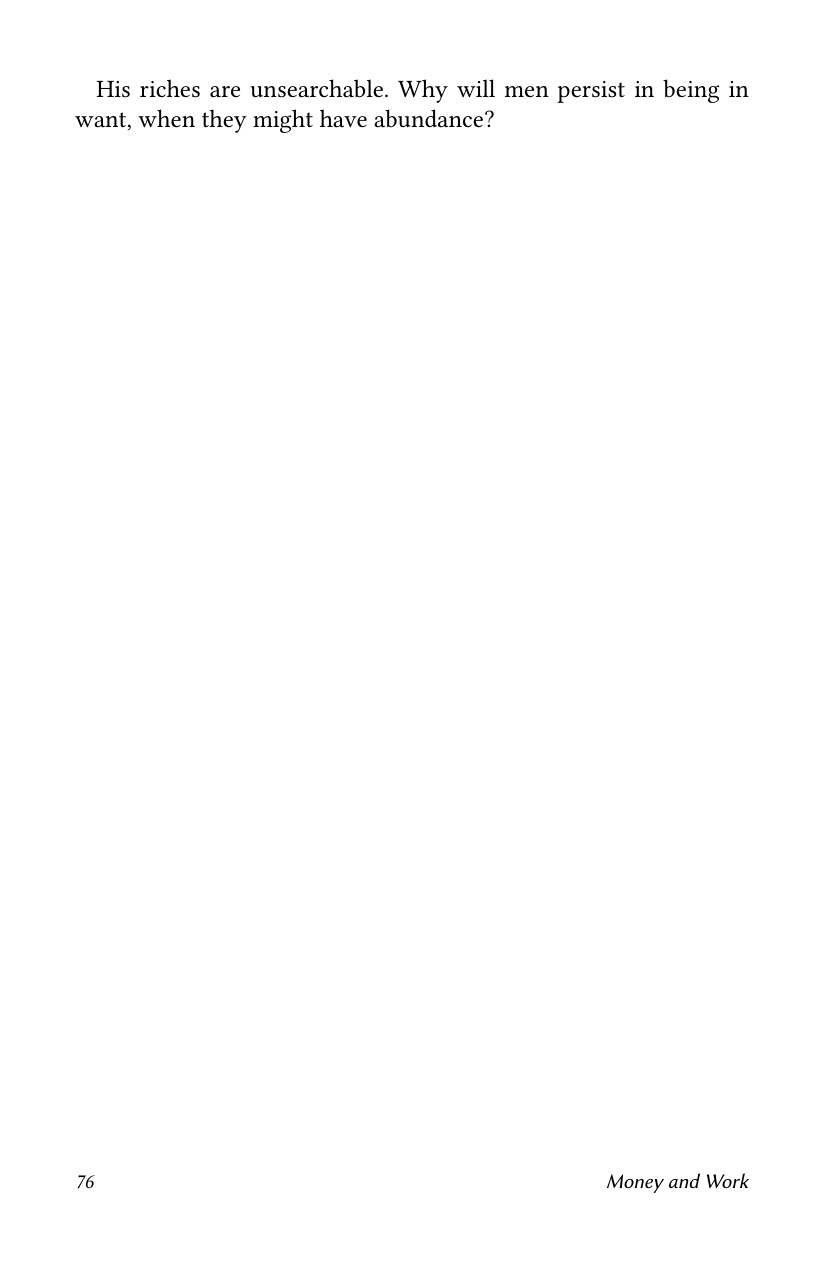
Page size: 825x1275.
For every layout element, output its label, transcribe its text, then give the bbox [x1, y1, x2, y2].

text His riches are unsearchable. Why will men persist in being in want, when they might have abundance? [75, 75, 750, 133]
